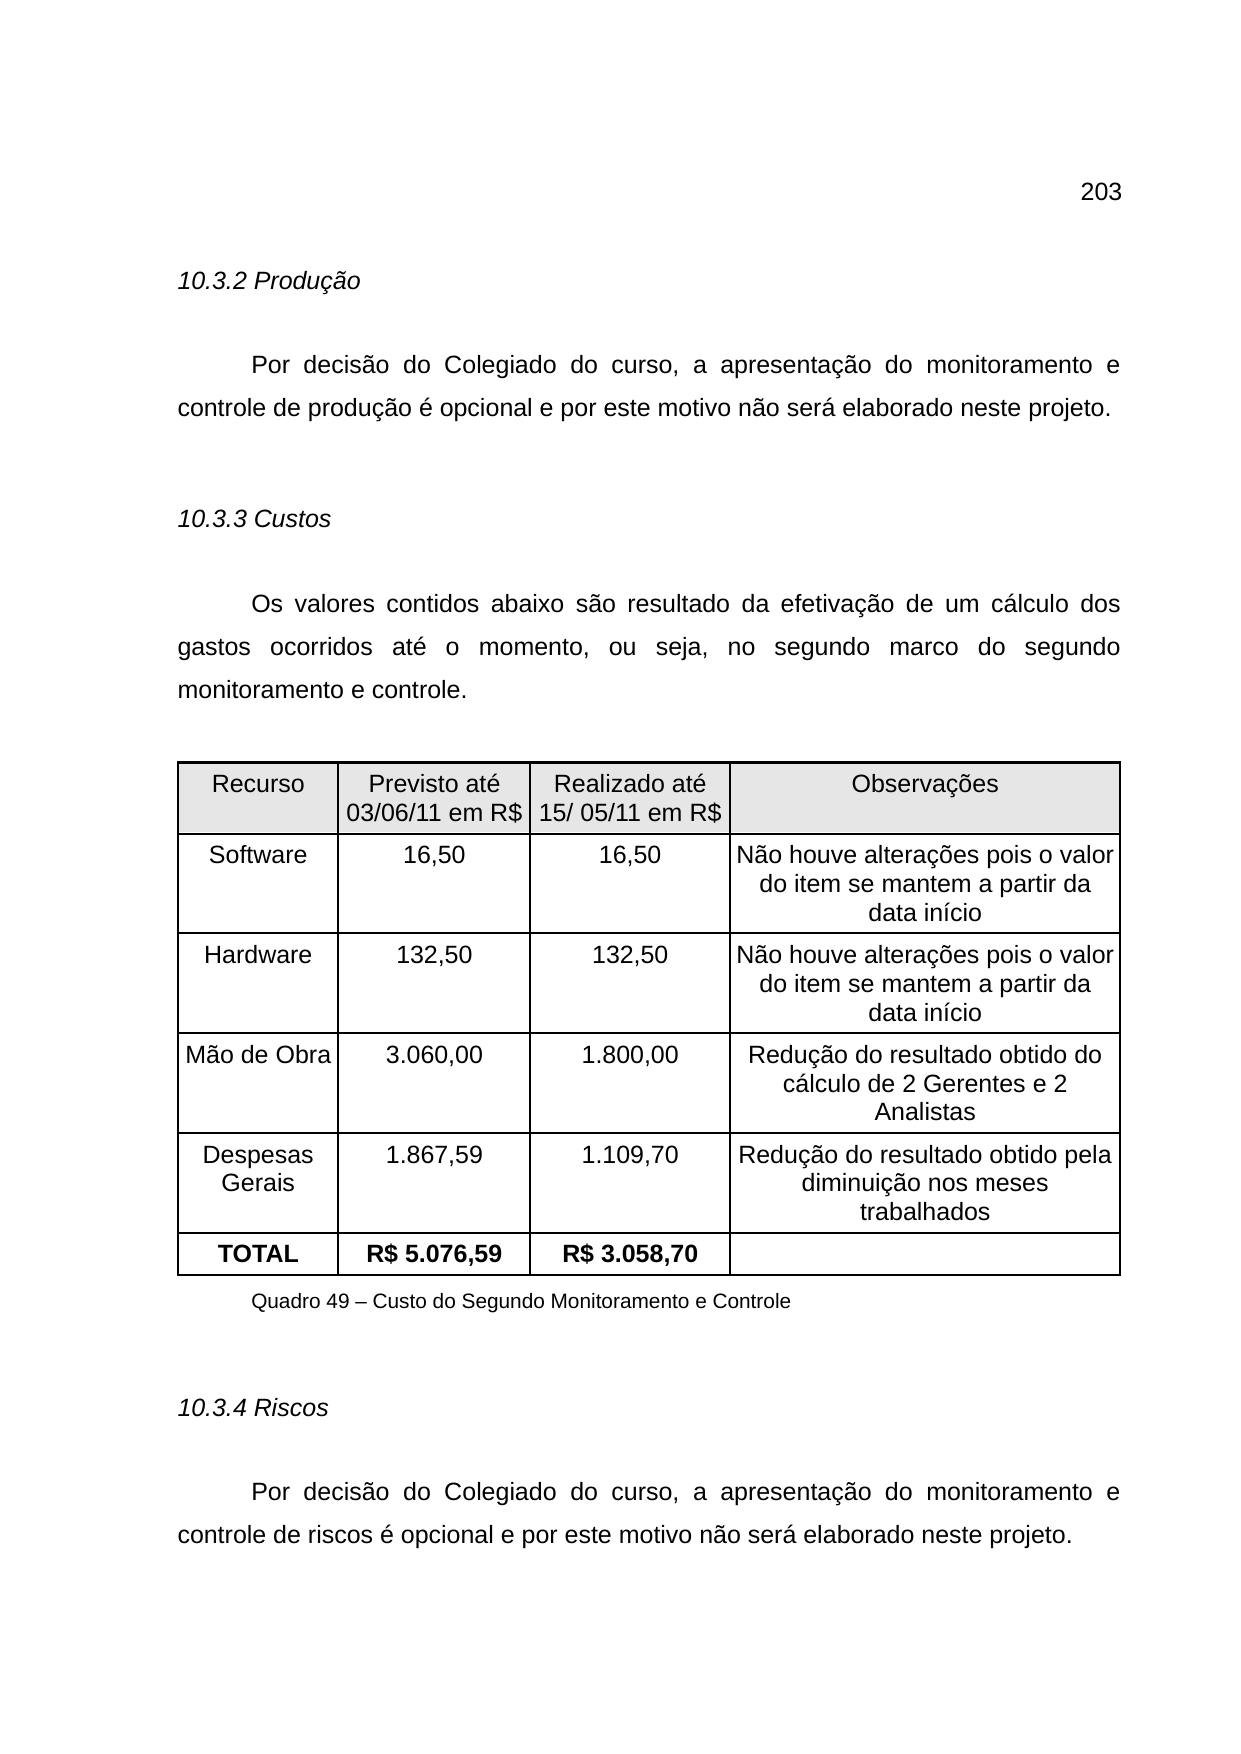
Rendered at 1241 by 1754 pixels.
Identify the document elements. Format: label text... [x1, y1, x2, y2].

text Por decisão do Colegiado do curso, a apresentação do monitoramento e controle de riscos é opcional e por este motivo não será elaborado neste projeto. [177, 1477, 1122, 1549]
table_cell 1.800,00 [531, 1034, 729, 1132]
subtitle 10.3.4 Riscos [177, 1393, 1122, 1422]
table_cell [731, 1234, 1119, 1274]
table_cell Software [179, 835, 337, 932]
text Os valores contidos abaixo são resultado da efetivação de um cálculo dos gastos ocorridos até o momento, ou seja, no segundo marco do segundo monitoramento e controle. [177, 589, 1122, 704]
table_cell 16,50 [339, 835, 529, 932]
table_header Observações [731, 764, 1119, 832]
table_header Previsto até 03/06/11 em R$ [339, 764, 529, 832]
table_cell Não houve alterações pois o valor do item se mantem a partir da data início [731, 835, 1119, 932]
table_header Realizado até 15/ 05/11 em R$ [531, 764, 729, 832]
table_header Recurso [179, 764, 337, 832]
subtitle 10.3.3 Custos [177, 504, 1122, 533]
table_cell Não houve alterações pois o valor do item se mantem a partir da data início [731, 934, 1119, 1032]
subtitle 10.3.2 Produção [177, 266, 1122, 294]
text Quadro 49 – Custo do Segundo Monitoramento e Controle [177, 1288, 1122, 1312]
table_cell Hardware [179, 934, 337, 1032]
table_cell Redução do resultado obtido pela diminuição nos meses trabalhados [731, 1134, 1119, 1232]
table_cell 132,50 [339, 934, 529, 1032]
table_cell Redução do resultado obtido do cálculo de 2 Gerentes e 2 Analistas [731, 1034, 1119, 1132]
table_cell 132,50 [531, 934, 729, 1032]
table_cell Mão de Obra [179, 1034, 337, 1132]
table_cell TOTAL [179, 1234, 337, 1274]
table_cell 1.867,59 [339, 1134, 529, 1232]
table_cell 1.109,70 [531, 1134, 729, 1232]
table_cell R$ 5.076,59 [339, 1234, 529, 1274]
text Por decisão do Colegiado do curso, a apresentação do monitoramento e controle de produção é opcional e por este motivo não será elaborado neste projeto. [177, 350, 1122, 422]
table_cell 16,50 [531, 835, 729, 932]
table_cell R$ 3.058,70 [531, 1234, 729, 1274]
table_cell 3.060,00 [339, 1034, 529, 1132]
table_cell Despesas Gerais [179, 1134, 337, 1232]
